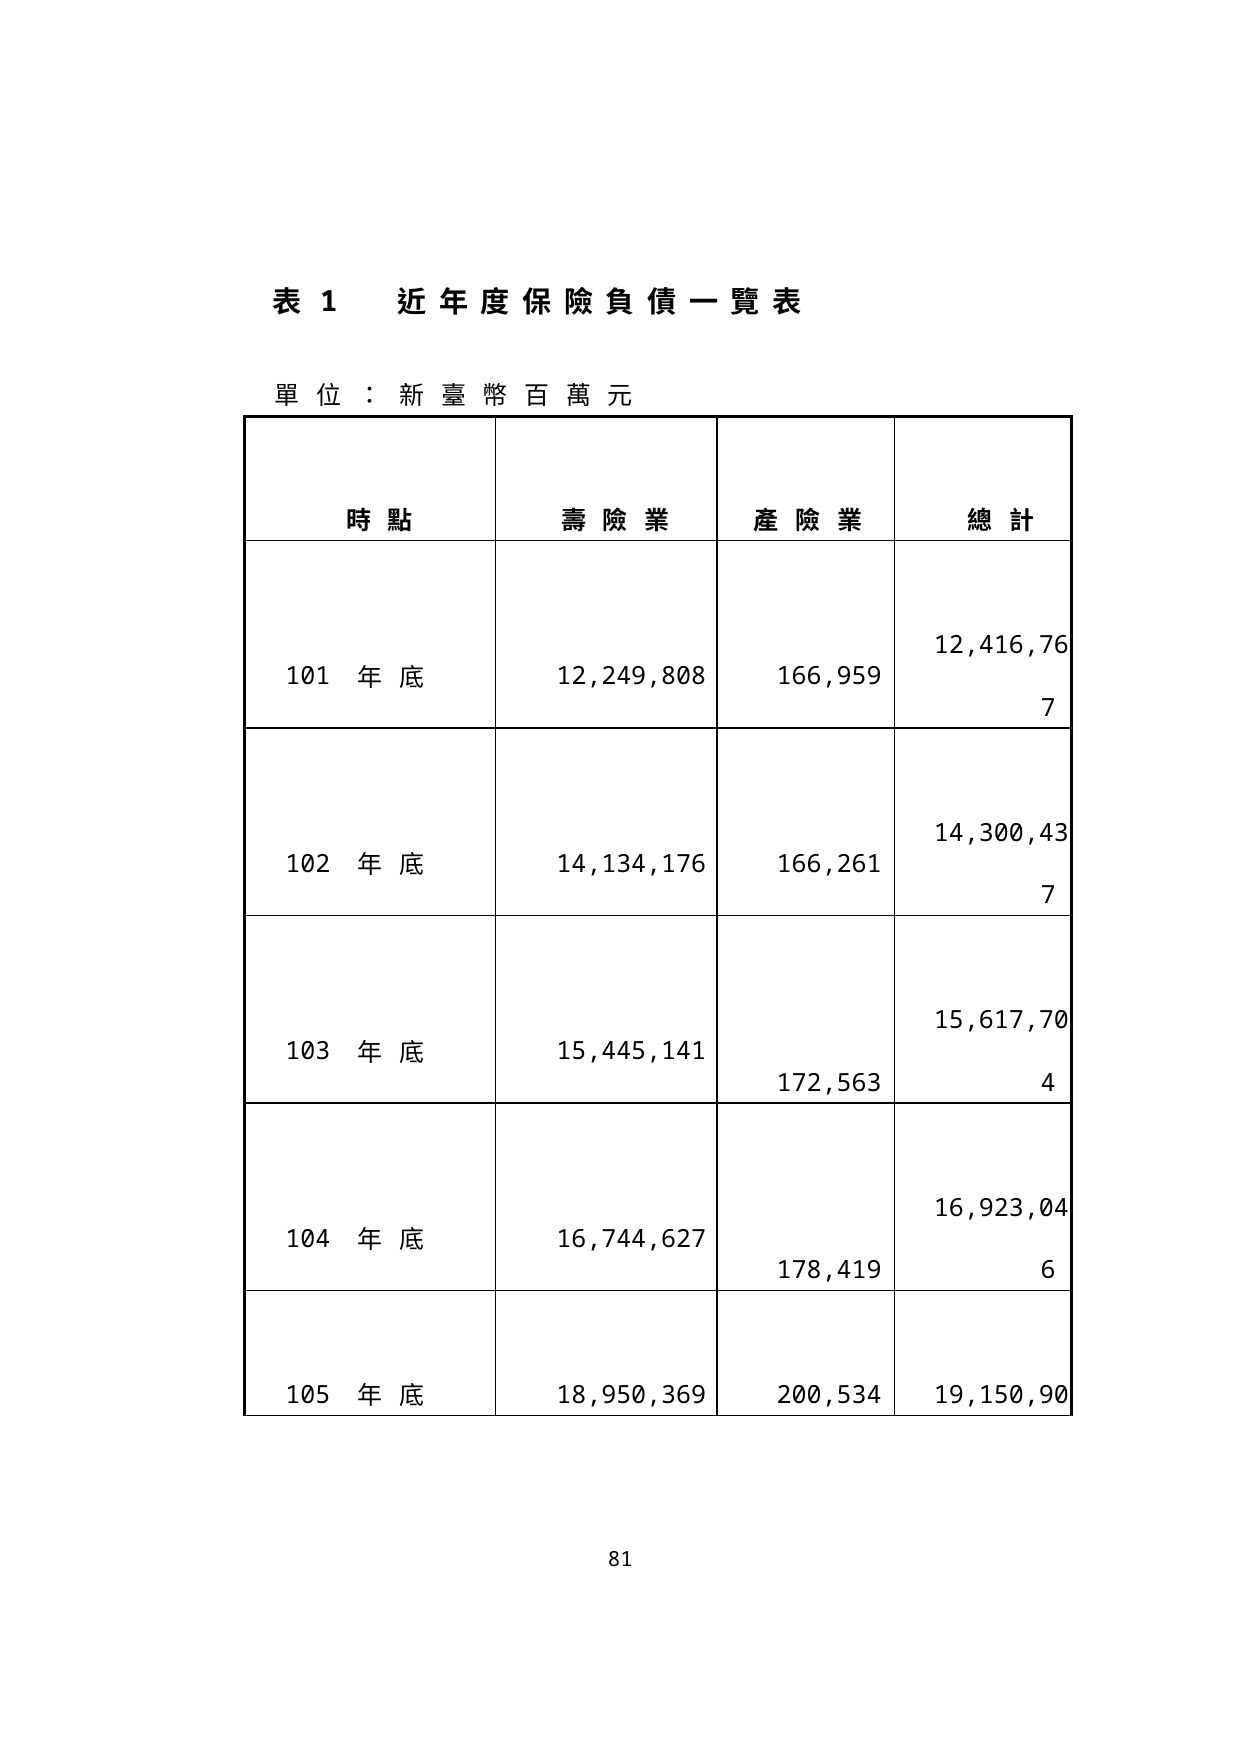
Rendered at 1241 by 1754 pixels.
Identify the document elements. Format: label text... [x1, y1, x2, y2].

table_cell 200,534 [718, 1291, 894, 1415]
table_cell 166,261 [718, 729, 894, 915]
table_header 時點 [246, 418, 495, 540]
table_cell 172,563 [718, 916, 894, 1102]
table_cell 101年底 [246, 541, 495, 727]
table_cell 15,617,704 [895, 916, 1070, 1102]
table_cell 15,445,141 [496, 916, 716, 1102]
table_cell 14,300,437 [895, 729, 1070, 915]
table_cell 105年底 [246, 1291, 495, 1415]
table_cell 16,923,046 [895, 1104, 1070, 1290]
table_cell 12,416,767 [895, 541, 1070, 727]
table_cell 103年底 [246, 916, 495, 1102]
table_cell 19,150,90 [895, 1291, 1070, 1415]
table_cell 18,950,369 [496, 1291, 716, 1415]
table_cell 14,134,176 [496, 729, 716, 915]
text 表1 近年度保險負債一覽表 單位：新臺幣百萬元 [242, 227, 1108, 415]
table_header 總計 [895, 418, 1070, 540]
table_header 壽險業 [496, 418, 716, 540]
table_cell 104年底 [246, 1104, 495, 1290]
table_cell 102年底 [246, 729, 495, 915]
table_cell 166,959 [718, 541, 894, 727]
table_cell 16,744,627 [496, 1104, 716, 1290]
table_header 產險業 [718, 418, 894, 540]
table_cell 12,249,808 [496, 541, 716, 727]
table_cell 178,419 [718, 1104, 894, 1290]
